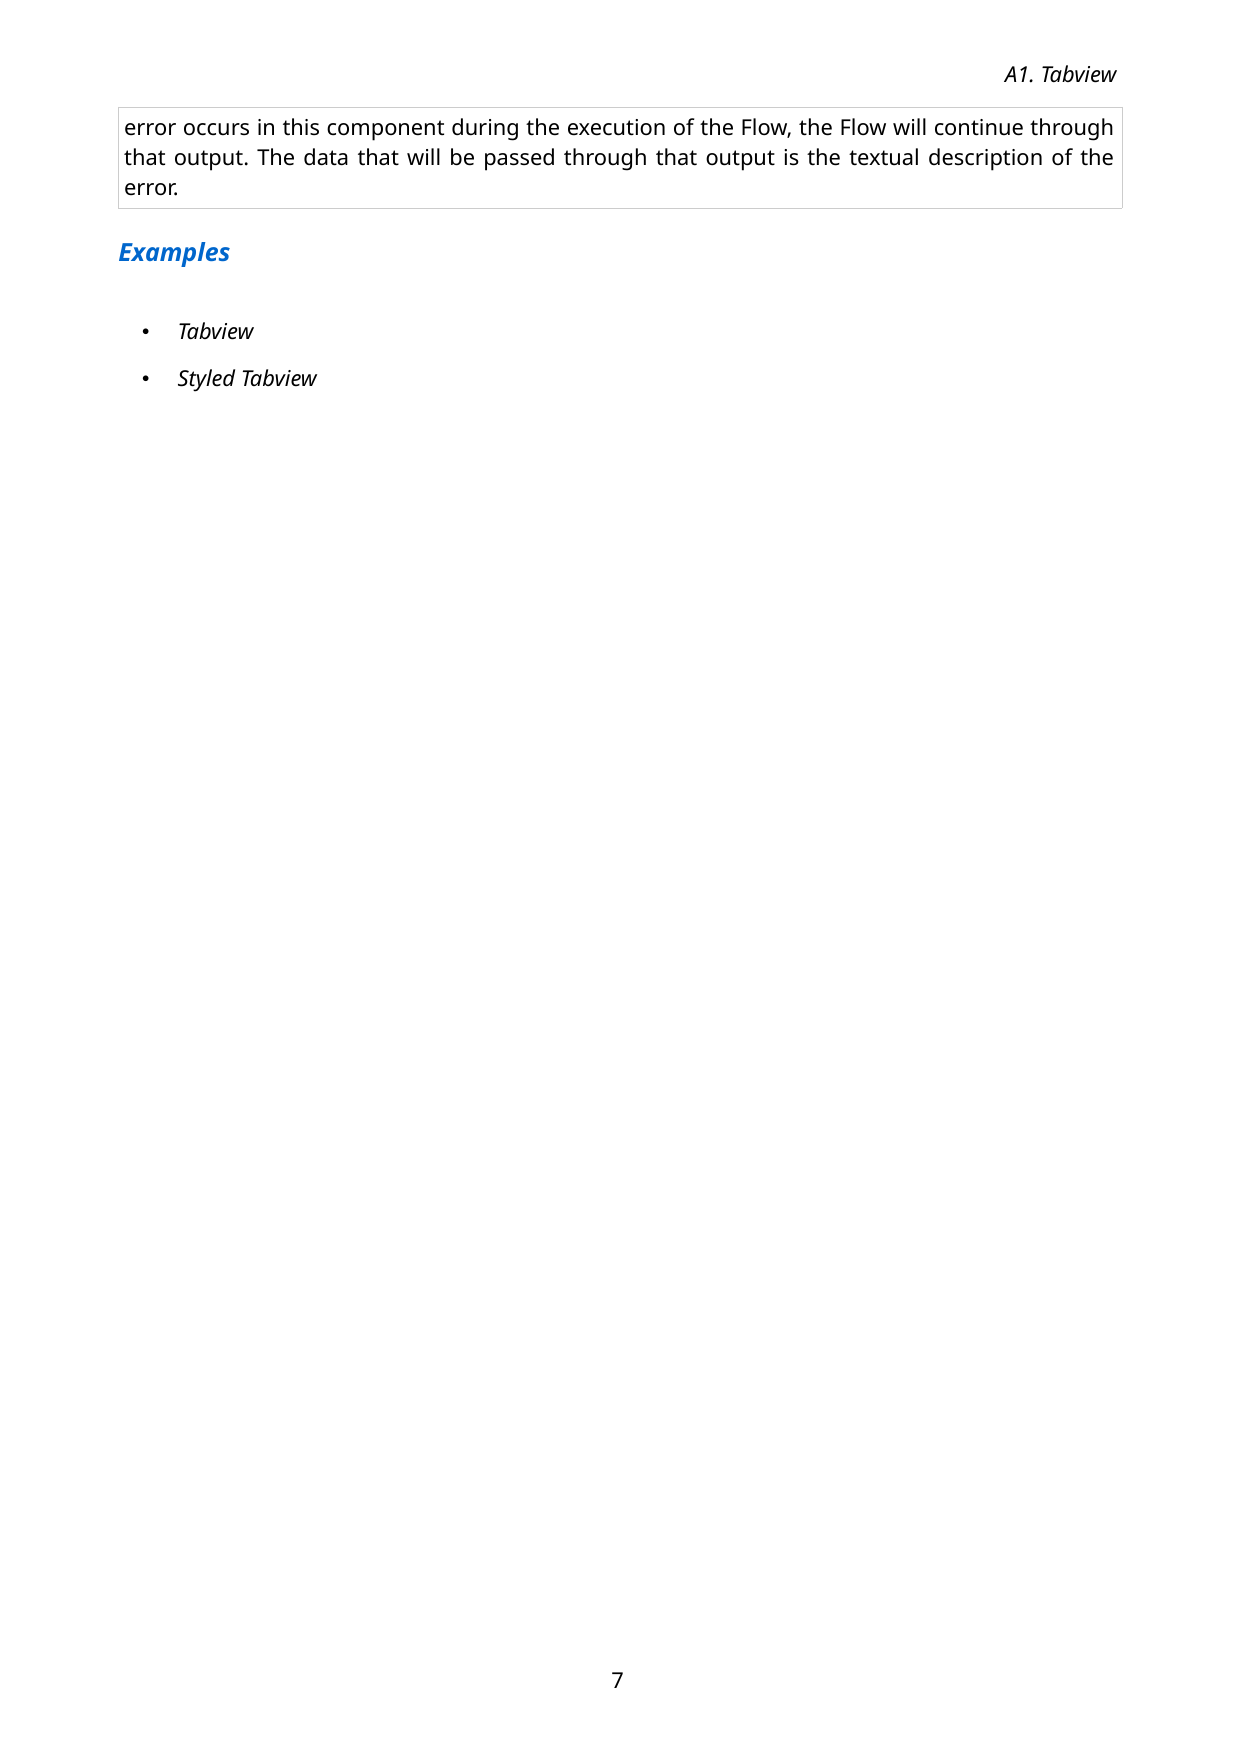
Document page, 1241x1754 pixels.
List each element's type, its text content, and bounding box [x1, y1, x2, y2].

list Tabview [142, 316, 1110, 346]
table_cell error occurs in this component during the execution of the Flow, the Flow will continue through that output. The data that will be passed through that output is the textual description of the error. [119, 108, 1122, 207]
subtitle Examples [118, 234, 1122, 268]
list Styled Tabview [142, 363, 1110, 393]
